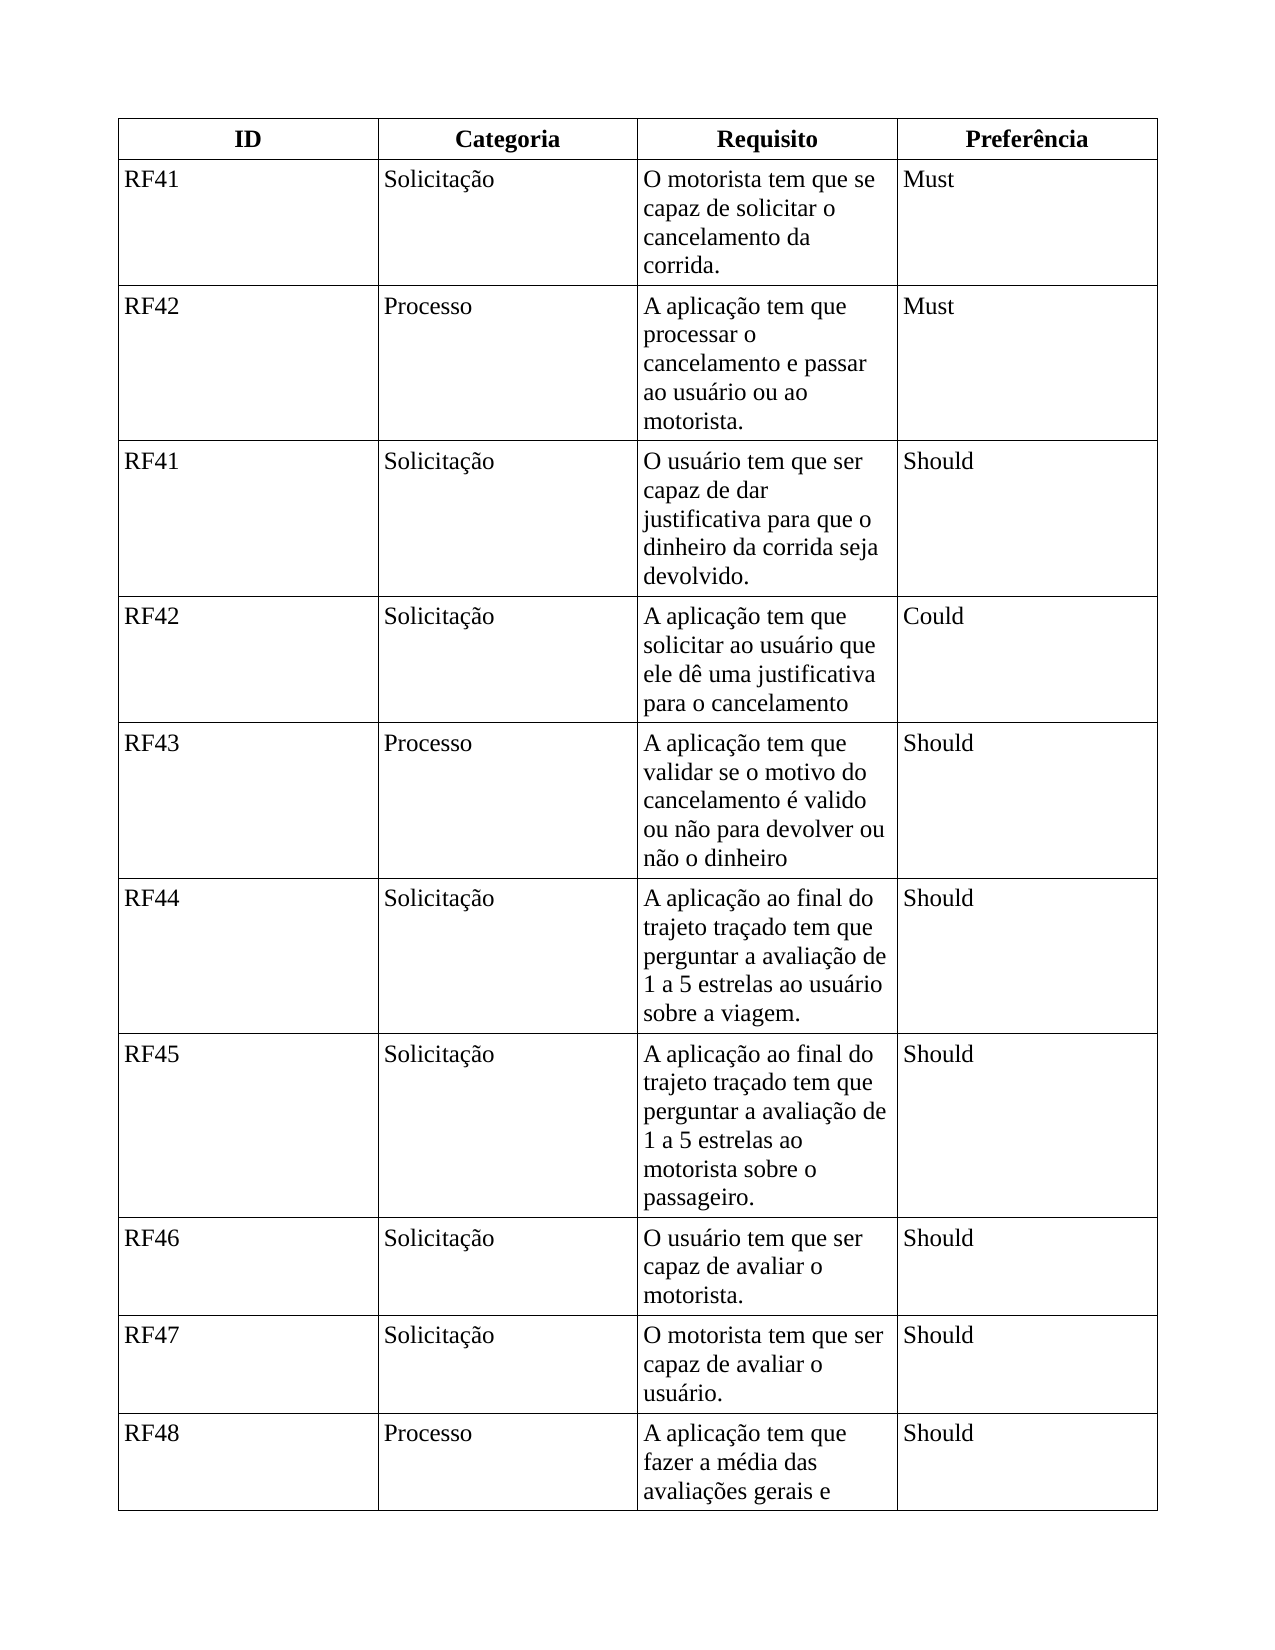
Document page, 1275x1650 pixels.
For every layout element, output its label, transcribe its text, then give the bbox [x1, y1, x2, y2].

table_cell RF44 [119, 879, 378, 1033]
table_cell RF42 [119, 286, 378, 440]
table_cell O motorista tem que ser capaz de avaliar o usuário. [638, 1316, 897, 1412]
table_cell RF43 [119, 723, 378, 877]
table_cell O usuário tem que ser capaz de dar justificativa para que o dinheiro da corrida seja devolvido. [638, 441, 897, 596]
table_cell O motorista tem que se capaz de solicitar o cancelamento da corrida. [638, 160, 897, 285]
table_cell RF48 [119, 1414, 378, 1510]
table_cell Should [898, 723, 1157, 877]
table_cell Solicitação [379, 160, 637, 285]
table_cell A aplicação tem que solicitar ao usuário que ele dê uma justificativa para o cancelamento [638, 597, 897, 722]
table_header ID [119, 119, 378, 158]
table_cell RF42 [119, 597, 378, 722]
table_cell RF46 [119, 1218, 378, 1315]
table_cell Must [898, 160, 1157, 285]
table_cell RF47 [119, 1316, 378, 1412]
table_cell A aplicação ao final do trajeto traçado tem que perguntar a avaliação de 1 a 5 estrelas ao motorista sobre o passageiro. [638, 1034, 897, 1217]
table_cell Solicitação [379, 597, 637, 722]
table_cell Should [898, 1218, 1157, 1315]
table_cell RF45 [119, 1034, 378, 1217]
table_cell Must [898, 286, 1157, 440]
table_cell RF41 [119, 441, 378, 596]
table_cell A aplicação ao final do trajeto traçado tem que perguntar a avaliação de 1 a 5 estrelas ao usuário sobre a viagem. [638, 879, 897, 1033]
table_cell RF41 [119, 160, 378, 285]
table_cell Solicitação [379, 879, 637, 1033]
table_header Preferência [898, 119, 1157, 158]
table_cell A aplicação tem que processar o cancelamento e passar ao usuário ou ao motorista. [638, 286, 897, 440]
table_cell Processo [379, 723, 637, 877]
table_cell Processo [379, 1414, 637, 1510]
table_header Categoria [379, 119, 637, 158]
table_cell Should [898, 441, 1157, 596]
table_cell Solicitação [379, 1034, 637, 1217]
table_cell Could [898, 597, 1157, 722]
table_cell Should [898, 879, 1157, 1033]
table_cell Should [898, 1414, 1157, 1510]
table_cell Solicitação [379, 1218, 637, 1315]
table_cell O usuário tem que ser capaz de avaliar o motorista. [638, 1218, 897, 1315]
table_cell A aplicação tem que validar se o motivo do cancelamento é valido ou não para devolver ou não o dinheiro [638, 723, 897, 877]
table_cell Solicitação [379, 441, 637, 596]
table_cell Processo [379, 286, 637, 440]
table_cell A aplicação tem que fazer a média das avaliações gerais e [638, 1414, 897, 1510]
table_cell Should [898, 1034, 1157, 1217]
table_cell Should [898, 1316, 1157, 1412]
table_header Requisito [638, 119, 897, 158]
table_cell Solicitação [379, 1316, 637, 1412]
